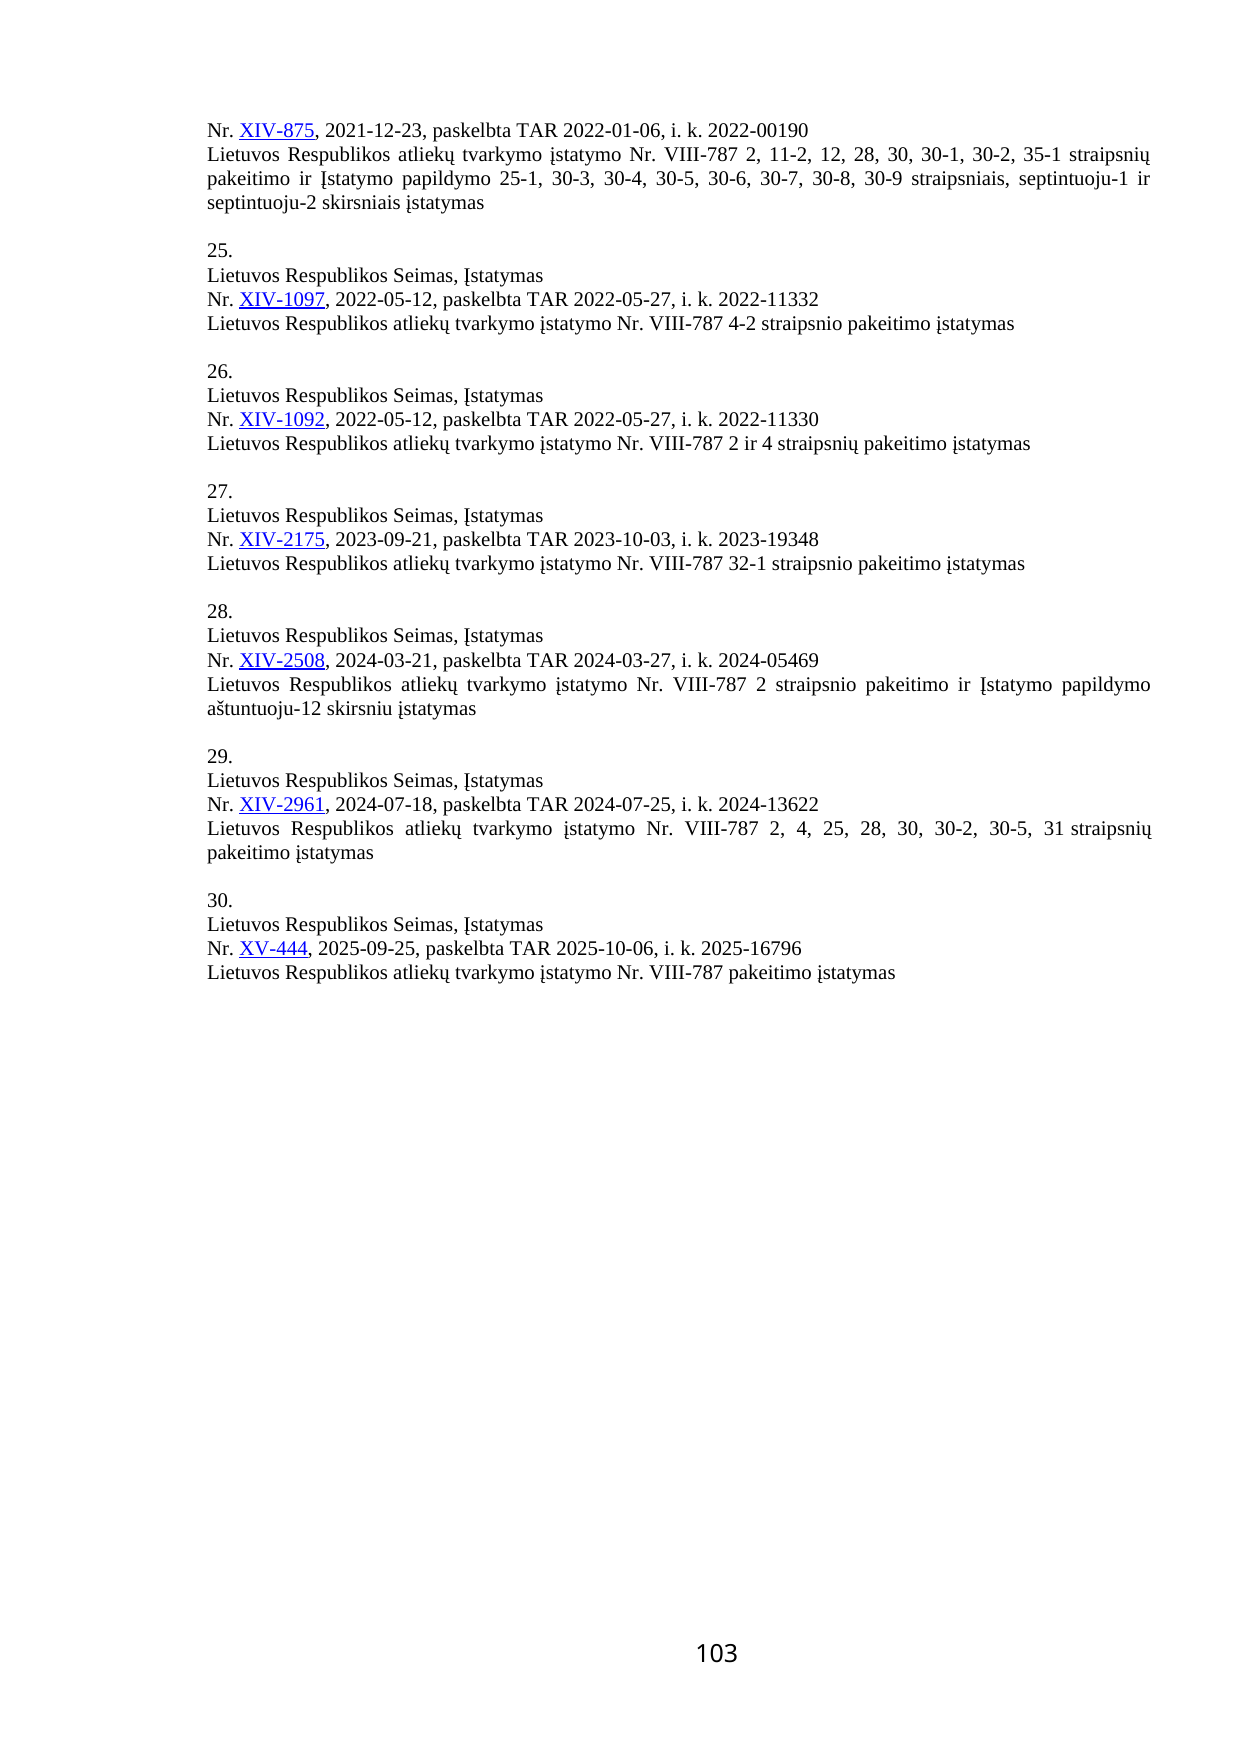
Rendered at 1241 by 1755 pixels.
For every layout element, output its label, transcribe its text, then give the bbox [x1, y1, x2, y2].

text Lietuvos Respublikos atliekų tvarkymo įstatymo Nr. VIII-787 2, 4, 25, 28, 30, 30-2, 30-5, 31 straipsnių pakeitimo įstatymas [207, 816, 1152, 864]
text Nr. XIV-875, 2021-12-23, paskelbta TAR 2022-01-06, i. k. 2022-00190 [207, 118, 1152, 142]
text Nr. XV-444, 2025-09-25, paskelbta TAR 2025-10-06, i. k. 2025-16796 [207, 936, 1152, 960]
text Lietuvos Respublikos Seimas, Įstatymas [207, 503, 1152, 527]
text Lietuvos Respublikos atliekų tvarkymo įstatymo Nr. VIII-787 4-2 straipsnio pakeitimo įstatymas [207, 311, 1152, 335]
text Lietuvos Respublikos atliekų tvarkymo įstatymo Nr. VIII-787 2, 11-2, 12, 28, 30, 30-1, 30-2, 35-1 straipsnių pakeitimo ir Įstatymo papildymo 25-1, 30-3, 30-4, 30-5, 30-6, 30-7, 30-8, 30-9 straipsniais, septintuoju-1 ir septintuoju-2 skirsniais įstatymas [207, 142, 1152, 214]
text Lietuvos Respublikos Seimas, Įstatymas [207, 623, 1152, 647]
text Lietuvos Respublikos atliekų tvarkymo įstatymo Nr. VIII-787 2 ir 4 straipsnių pakeitimo įstatymas [207, 431, 1152, 455]
text Nr. XIV-1092, 2022-05-12, paskelbta TAR 2022-05-27, i. k. 2022-11330 [207, 407, 1152, 431]
text Nr. XIV-2175, 2023-09-21, paskelbta TAR 2023-10-03, i. k. 2023-19348 [207, 527, 1152, 551]
text 30. [207, 888, 1152, 912]
text 27. [207, 479, 1152, 503]
text Lietuvos Respublikos Seimas, Įstatymas [207, 383, 1152, 407]
text Lietuvos Respublikos Seimas, Įstatymas [207, 262, 1152, 287]
text Nr. XIV-2961, 2024-07-18, paskelbta TAR 2024-07-25, i. k. 2024-13622 [207, 792, 1152, 816]
text 28. [207, 599, 1152, 623]
text 29. [207, 744, 1152, 768]
text Nr. XIV-2508, 2024-03-21, paskelbta TAR 2024-03-27, i. k. 2024-05469 [207, 647, 1152, 672]
text Lietuvos Respublikos atliekų tvarkymo įstatymo Nr. VIII-787 pakeitimo įstatymas [207, 960, 1152, 984]
text Lietuvos Respublikos Seimas, Įstatymas [207, 912, 1152, 936]
text 26. [207, 359, 1152, 383]
text 25. [207, 238, 1152, 262]
text Lietuvos Respublikos atliekų tvarkymo įstatymo Nr. VIII-787 32-1 straipsnio pakeitimo įstatymas [207, 551, 1152, 575]
text Lietuvos Respublikos atliekų tvarkymo įstatymo Nr. VIII-787 2 straipsnio pakeitimo ir Įstatymo papildymo aštuntuoju-12 skirsniu įstatymas [207, 672, 1152, 720]
text Nr. XIV-1097, 2022-05-12, paskelbta TAR 2022-05-27, i. k. 2022-11332 [207, 287, 1152, 311]
text Lietuvos Respublikos Seimas, Įstatymas [207, 768, 1152, 792]
